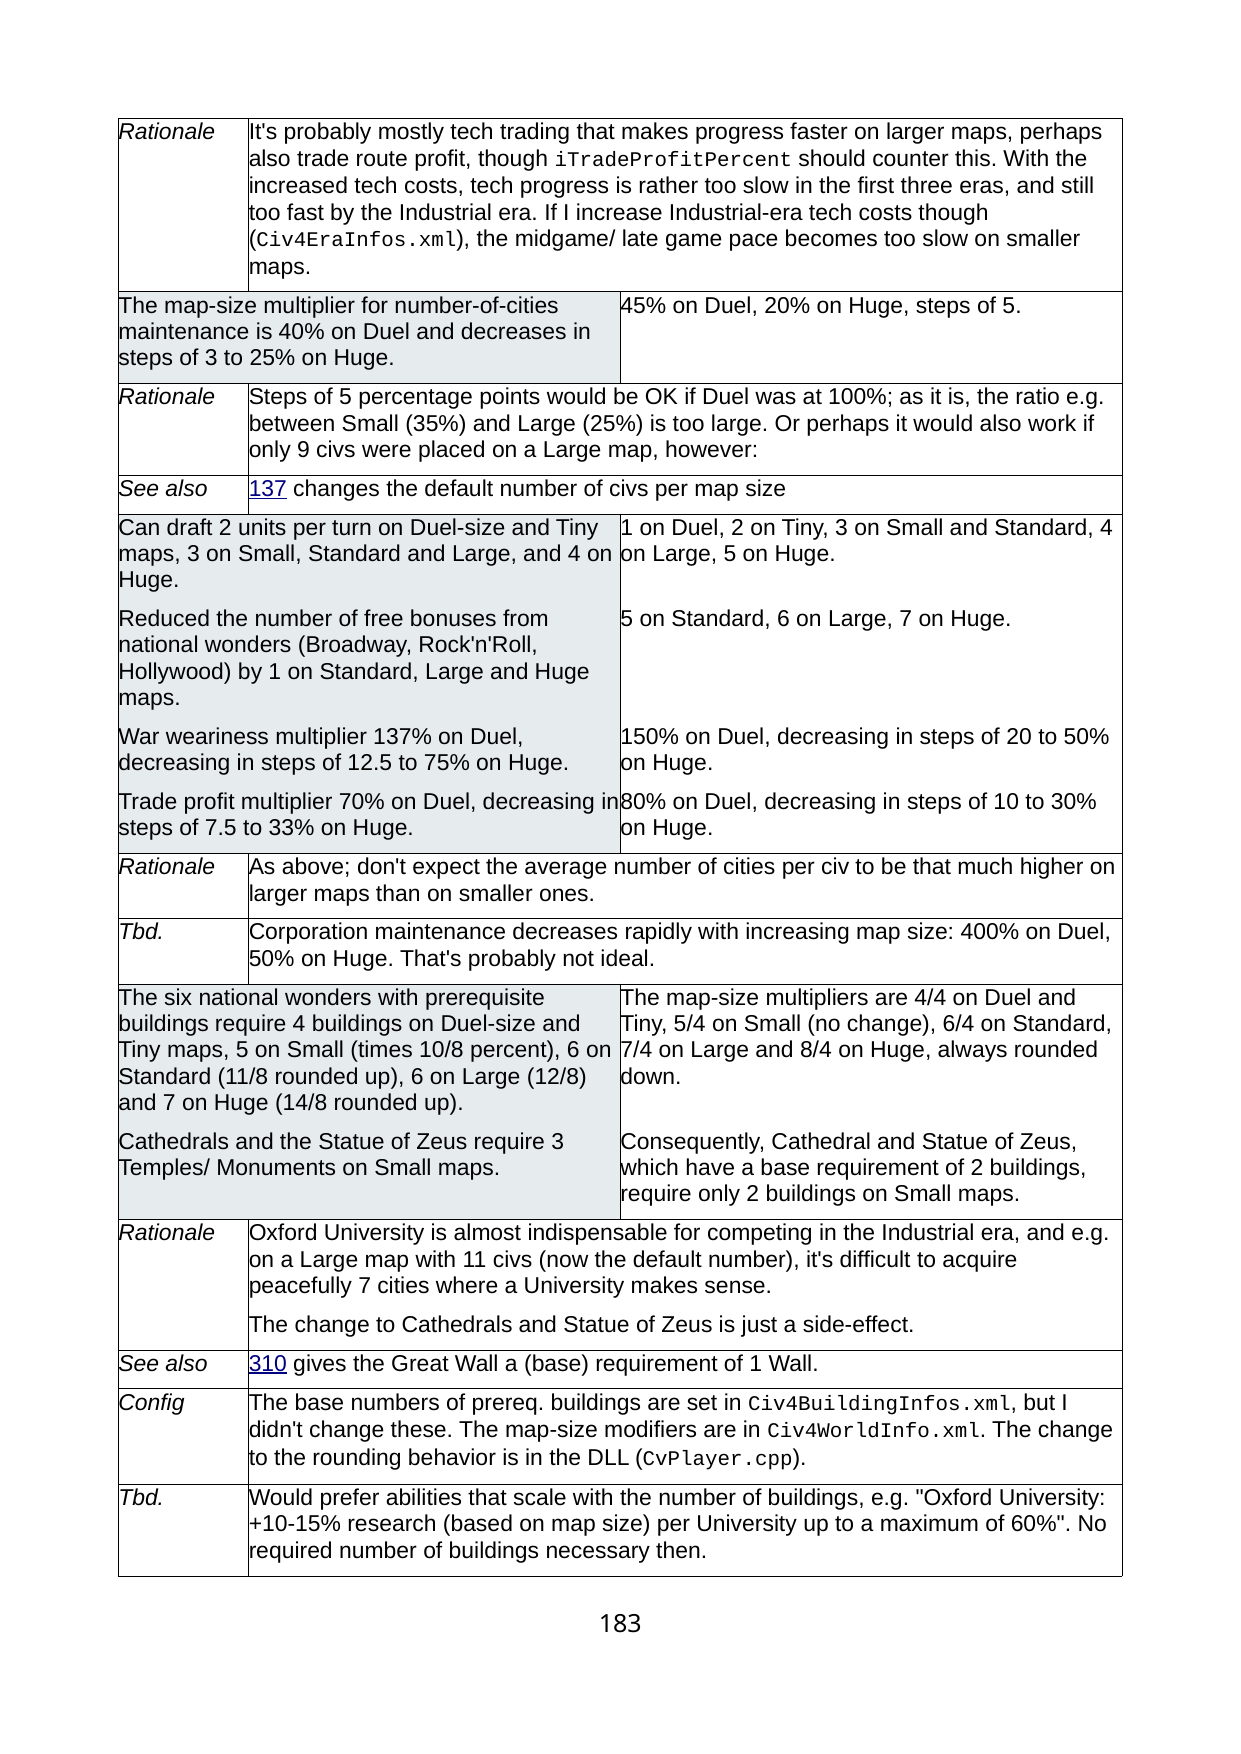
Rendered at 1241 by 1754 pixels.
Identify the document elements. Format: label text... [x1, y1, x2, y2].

table_cell 137 changes the default number of civs per map size [249, 476, 1122, 513]
table_cell Config [119, 1389, 248, 1484]
table_cell The map-size multipliers are 4/4 on Duel and Tiny, 5/4 on Small (no change), 6/4 on Standard, 7/4 on Large and 8/4 on Huge, always rounded down. Consequently, Cathedral and Statue of Zeus, which have a base requirement of 2 buildings, require only 2 buildings on Small maps. [621, 985, 1122, 1219]
table_cell See also [119, 1351, 248, 1388]
table_cell As above; don't expect the average number of cities per civ to be that much higher on larger maps than on smaller ones. [249, 854, 1122, 918]
table_cell 45% on Duel, 20% on Huge, steps of 5. [621, 292, 1122, 383]
table_cell Rationale [119, 1220, 248, 1349]
table_cell Steps of 5 percentage points would be OK if Duel was at 100%; as it is, the ratio e.g. between Small (35%) and Large (25%) is too large. Or perhaps it would also work if only 9 civs were placed on a Large map, however: [249, 384, 1122, 474]
table_cell The six national wonders with prerequisite buildings require 4 buildings on Duel-size and Tiny maps, 5 on Small (times 10/8 percent), 6 on Standard (11/8 rounded up), 6 on Large (12/8) and 7 on Huge (14/8 rounded up). Cathedrals and the Statue of Zeus require 3 Temples/ Monuments on Small maps. [119, 985, 620, 1219]
table_cell Rationale [119, 119, 248, 291]
table_cell Oxford University is almost indispensable for competing in the Industrial era, and e.g. on a Large map with 11 civs (now the default number), it's difficult to acquire peacefully 7 cities where a University makes sense. The change to Cathedrals and Statue of Zeus is just a side-effect. [249, 1220, 1122, 1349]
table_cell Would prefer abilities that scale with the number of buildings, e.g. "Oxford University: +10-15% research (based on map size) per University up to a maximum of 60%". No required number of buildings necessary then. [249, 1485, 1122, 1576]
table_cell 1 on Duel, 2 on Tiny, 3 on Small and Standard, 4 on Large, 5 on Huge. 5 on Standard, 6 on Large, 7 on Huge. 150% on Duel, decreasing in steps of 20 to 50% on Huge. 80% on Duel, decreasing in steps of 10 to 30% on Huge. [621, 515, 1122, 853]
table_cell Rationale [119, 384, 248, 474]
table_cell The base numbers of prereq. buildings are set in Civ4BuildingInfos.xml, but I didn't change these. The map-size modifiers are in Civ4WorldInfo.xml. The change to the rounding behavior is in the DLL (CvPlayer.cpp). [249, 1389, 1122, 1484]
table_cell The map-size multiplier for number-of-cities maintenance is 40% on Duel and decreases in steps of 3 to 25% on Huge. [119, 292, 620, 383]
table_cell Tbd. [119, 919, 248, 983]
table_cell Rationale [119, 854, 248, 918]
table_cell See also [119, 476, 248, 513]
table_cell Corporation maintenance decreases rapidly with increasing map size: 400% on Duel, 50% on Huge. That's probably not ideal. [249, 919, 1122, 983]
table_cell Can draft 2 units per turn on Duel-size and Tiny maps, 3 on Small, Standard and Large, and 4 on Huge. Reduced the number of free bonuses from national wonders (Broadway, Rock'n'Roll, Hollywood) by 1 on Standard, Large and Huge maps. War weariness multiplier 137% on Duel, decreasing in steps of 12.5 to 75% on Huge. Trade profit multiplier 70% on Duel, decreasing in steps of 7.5 to 33% on Huge. [119, 515, 620, 853]
table_cell It's probably mostly tech trading that makes progress faster on larger maps, perhaps also trade route profit, though iTradeProfitPercent should counter this. With the increased tech costs, tech progress is rather too slow in the first three eras, and still too fast by the Industrial era. If I increase Industrial-era tech costs though (Civ4EraInfos.xml), the midgame/ late game pace becomes too slow on smaller maps. [249, 119, 1122, 291]
table_cell Tbd. [119, 1485, 248, 1576]
table_cell 310 gives the Great Wall a (base) requirement of 1 Wall. [249, 1351, 1122, 1388]
